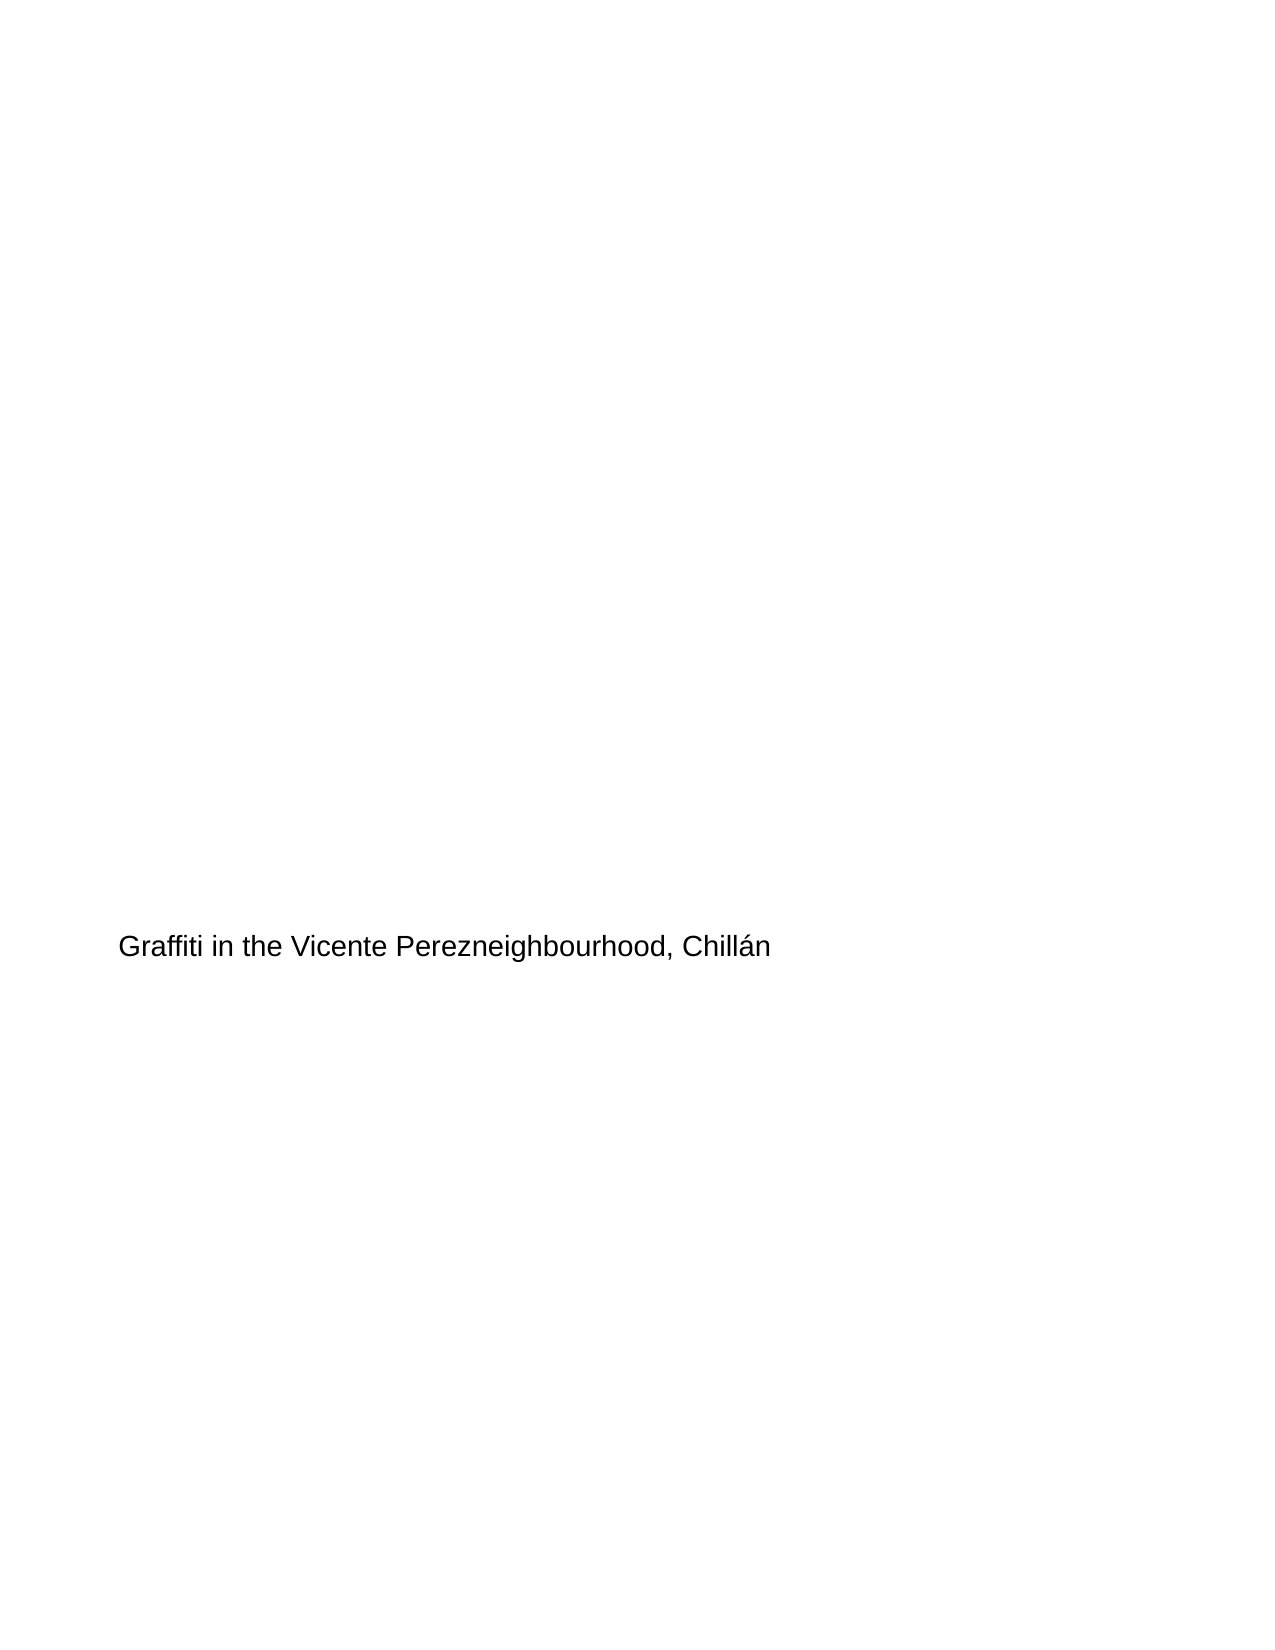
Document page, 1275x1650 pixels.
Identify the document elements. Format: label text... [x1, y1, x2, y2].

text Graffiti in the Vicente Perezneighbourhood, Chillán [118, 118, 1157, 963]
